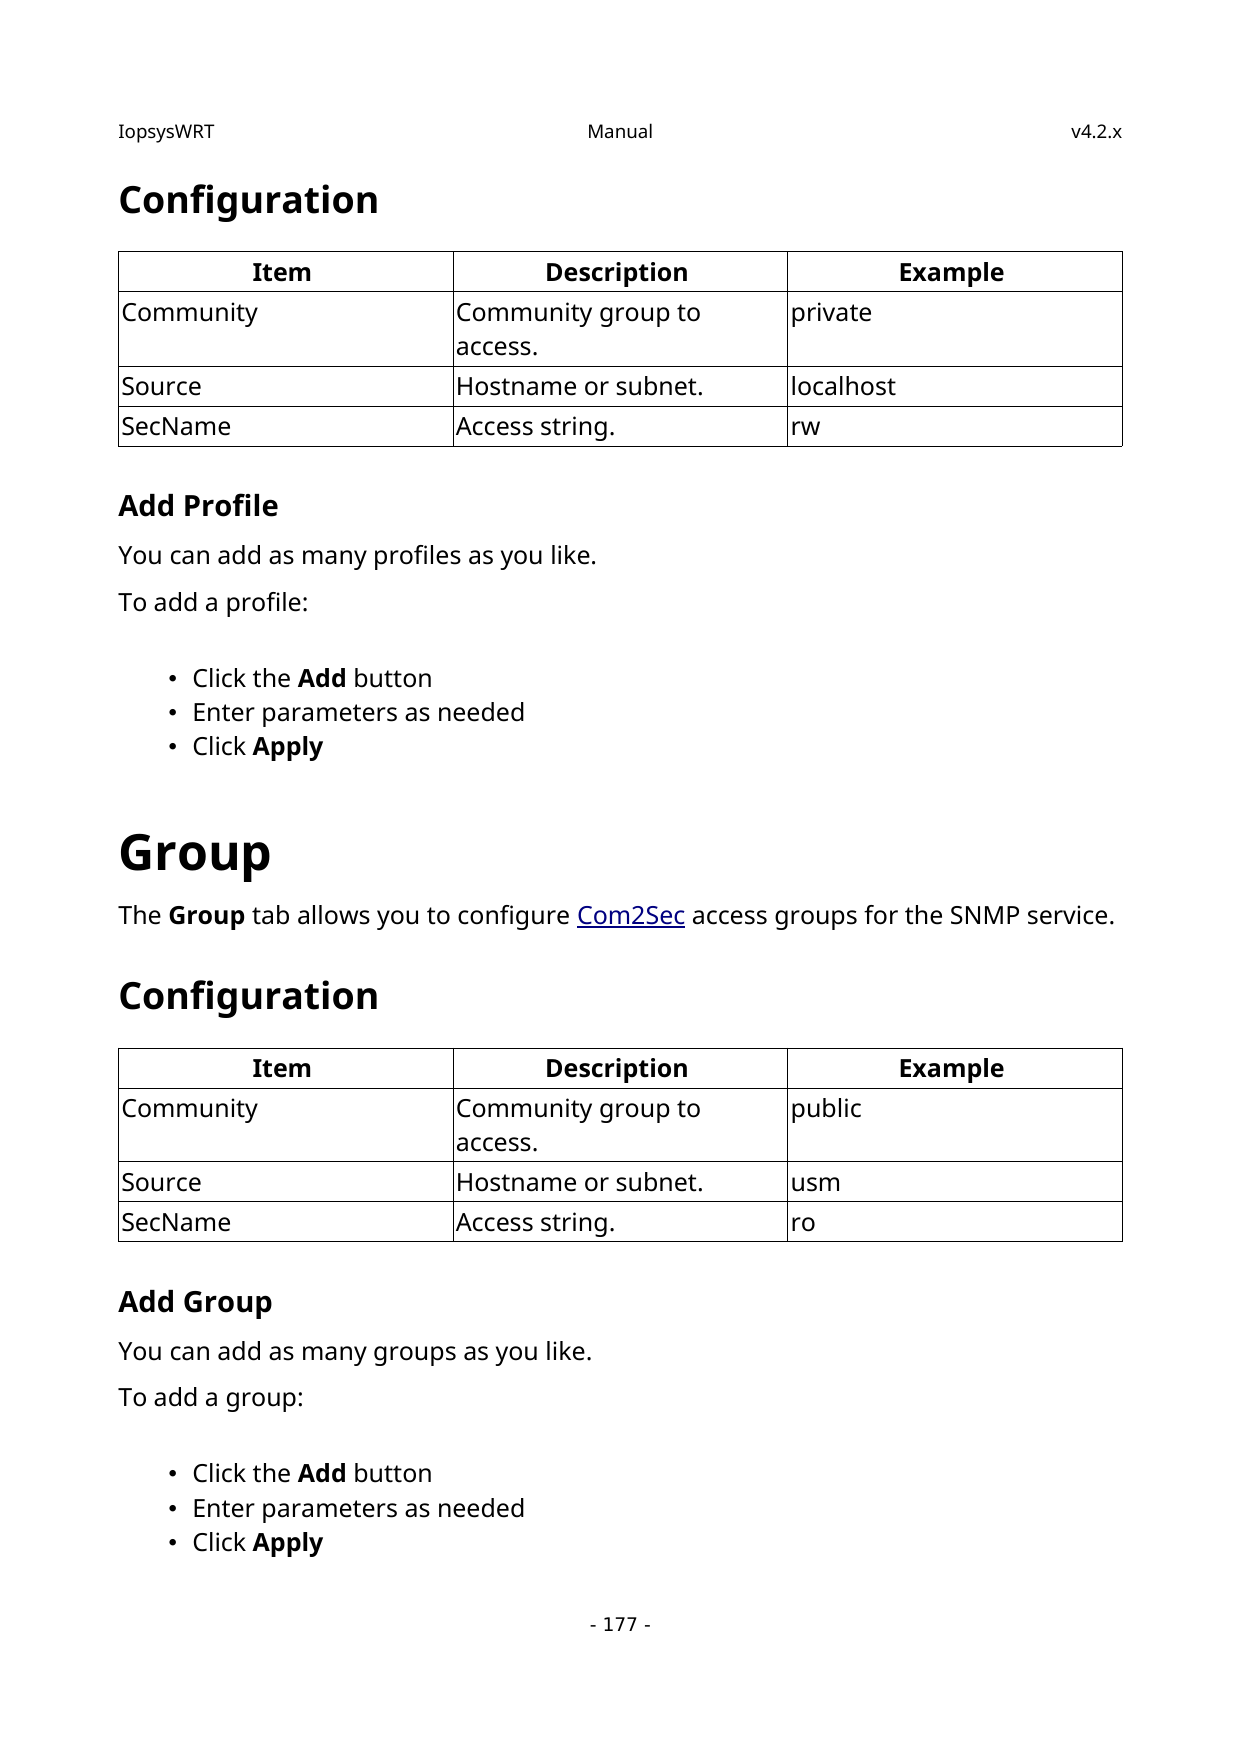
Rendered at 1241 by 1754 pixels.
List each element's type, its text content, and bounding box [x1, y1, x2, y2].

table_header Description [454, 1049, 787, 1087]
table_cell Community [119, 1089, 453, 1161]
subtitle Add Group [118, 1281, 1122, 1321]
list Enter parameters as needed [177, 1490, 1122, 1524]
text The Group tab allows you to configure Com2Sec access groups for the SNMP service. [118, 897, 1122, 932]
table_cell Hostname or subnet. [454, 1162, 787, 1201]
list Click Apply [177, 1524, 1122, 1558]
table_header Example [788, 252, 1122, 291]
subtitle Configuration [118, 173, 1122, 224]
subtitle Group [118, 817, 1122, 885]
table_cell usm [788, 1162, 1122, 1201]
table_cell Hostname or subnet. [454, 367, 787, 406]
table_cell Community [119, 292, 453, 366]
list Click Apply [177, 728, 1122, 762]
list Click the Add button [177, 660, 1122, 694]
table_cell public [788, 1089, 1122, 1161]
text You can add as many profiles as you like. [118, 538, 1122, 572]
text You can add as many groups as you like. [118, 1333, 1122, 1368]
table_cell localhost [788, 367, 1122, 406]
table_cell rw [788, 407, 1122, 446]
text To add a profile: [118, 584, 1122, 618]
table_header Item [119, 252, 453, 291]
table_cell SecName [119, 1202, 453, 1241]
table_cell SecName [119, 407, 453, 446]
list Enter parameters as needed [177, 694, 1122, 728]
subtitle Configuration [118, 969, 1122, 1020]
table_cell Access string. [454, 1202, 787, 1241]
table_header Example [788, 1049, 1122, 1087]
table_cell Community group to access. [454, 1089, 787, 1161]
table_cell ro [788, 1202, 1122, 1241]
text To add a group: [118, 1380, 1122, 1414]
subtitle Add Profile [118, 485, 1122, 525]
table_cell Access string. [454, 407, 787, 446]
table_cell Source [119, 1162, 453, 1201]
table_header Description [454, 252, 787, 291]
table_cell private [788, 292, 1122, 366]
table_cell Community group to access. [454, 292, 787, 366]
table_cell Source [119, 367, 453, 406]
list Click the Add button [177, 1456, 1122, 1490]
table_header Item [119, 1049, 453, 1087]
